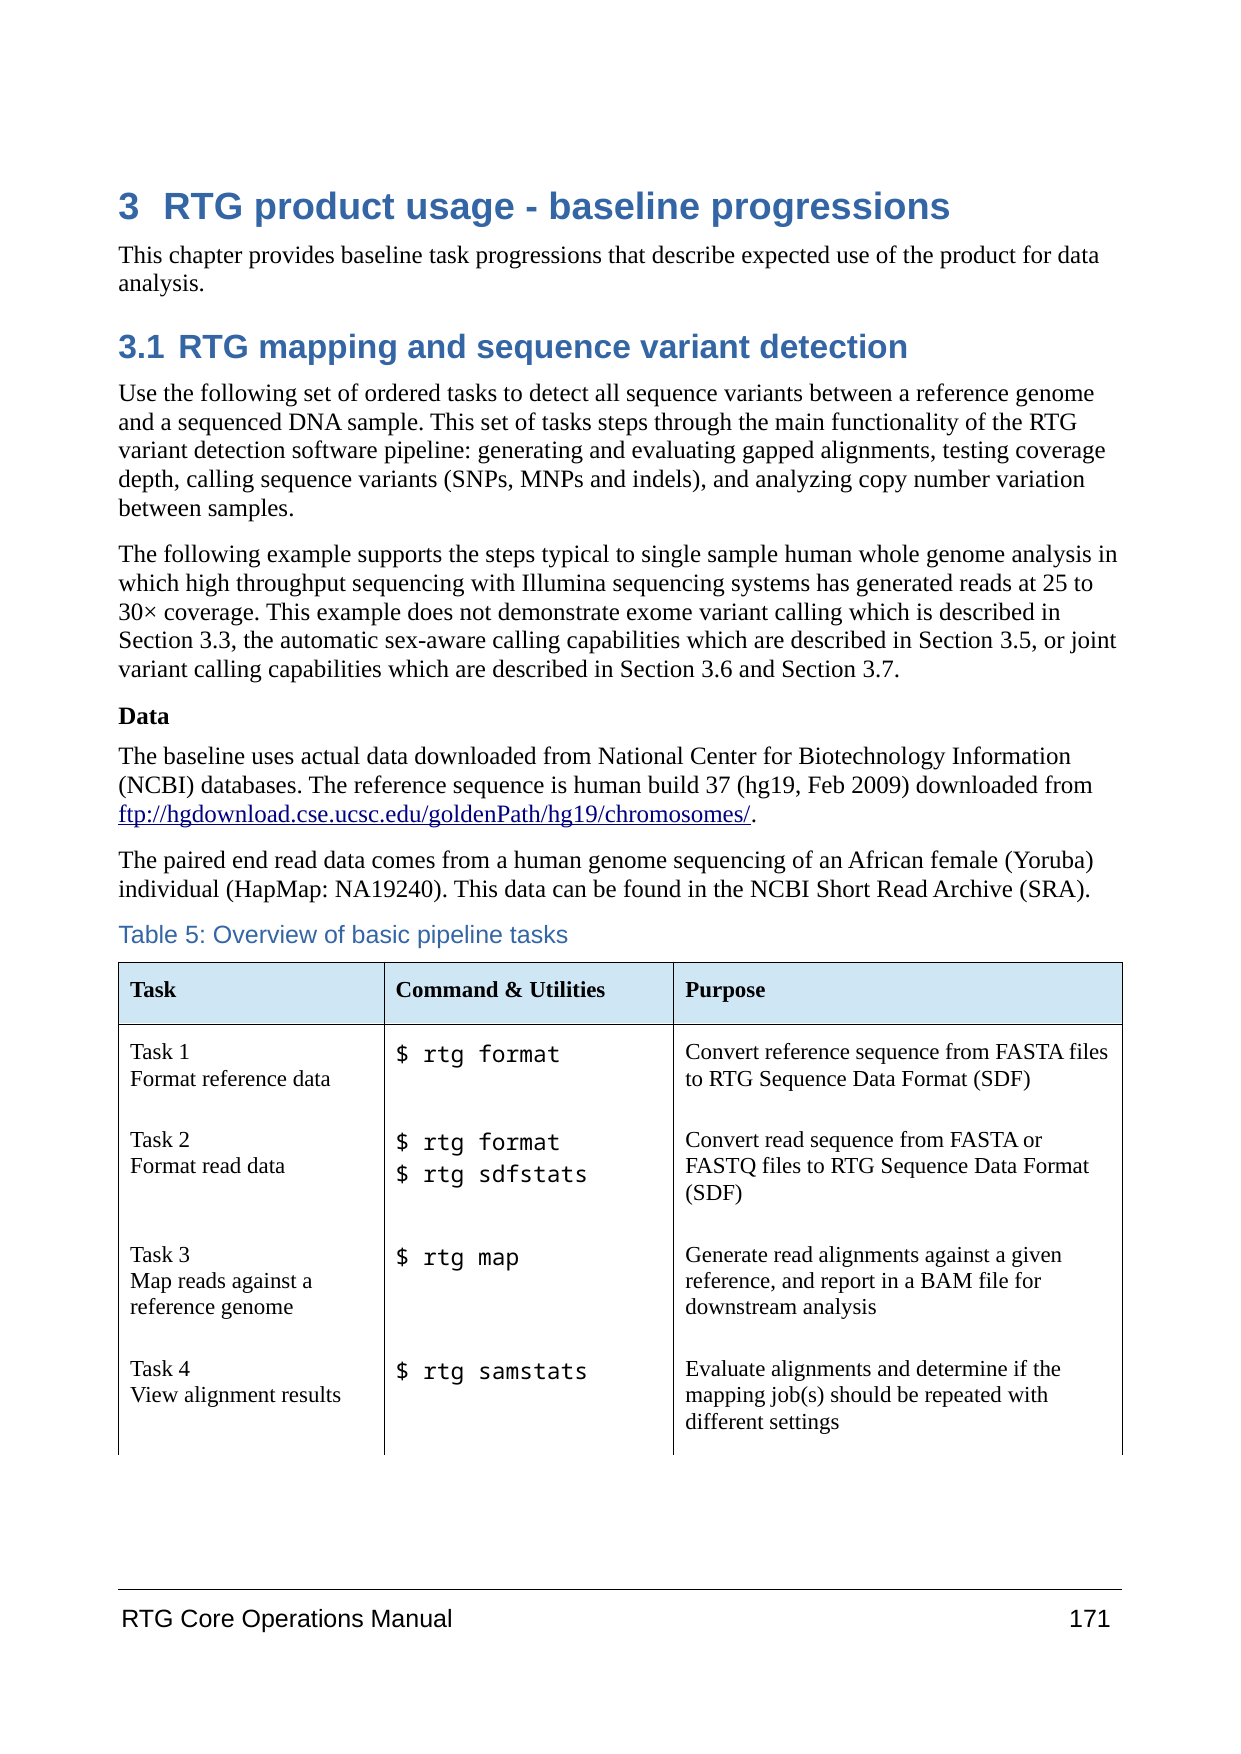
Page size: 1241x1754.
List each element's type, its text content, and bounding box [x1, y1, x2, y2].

table_cell Evaluate alignments and determine if the mapping job(s) should be repeated with different settings [674, 1340, 1122, 1455]
table_cell Task 2 Format read data [119, 1112, 384, 1226]
table_header Command & Utilities [385, 963, 673, 1023]
text Table 5: Overview of basic pipeline tasks [118, 920, 1122, 949]
text Use the following set of ordered tasks to detect all sequence variants between a reference genome and a sequenced DNA sample. This set of tasks steps through the main functionality of the RTG variant detection software pipeline: generating and evaluating gapped alignments, testing coverage depth, calling sequence variants (SNPs, MNPs and indels), and analyzing copy number variation between samples. [118, 378, 1122, 522]
table_cell $ rtg format [385, 1025, 673, 1112]
table_cell Convert reference sequence from FASTA files to RTG Sequence Data Format (SDF) [674, 1025, 1122, 1112]
table_cell Task 4 View alignment results [119, 1340, 384, 1455]
text The paired end read data comes from a human genome sequencing of an African female (Yoruba) individual (HapMap: NA19240). This data can be found in the NCBI Short Read Archive (SRA). [118, 845, 1122, 903]
table_cell $ rtg format $ rtg sdfstats [385, 1112, 673, 1226]
table_cell Convert read sequence from FASTA or FASTQ files to RTG Sequence Data Format (SDF) [674, 1112, 1122, 1226]
table_header Purpose [674, 963, 1122, 1023]
text The baseline uses actual data downloaded from National Center for Biotechnology Information (NCBI) databases. The reference sequence is human build 37 (hg19, Feb 2009) downloaded from ftp://hgdownload.cse.ucsc.edu/goldenPath/hg19/chromosomes/. [118, 741, 1122, 827]
table_header Task [119, 963, 384, 1023]
subtitle RTG product usage - baseline progressions [118, 184, 1122, 227]
text This chapter provides baseline task progressions that describe expected use of the product for data analysis. [118, 240, 1122, 297]
table_cell Generate read alignments against a given reference, and report in a BAM file for downstream analysis [674, 1226, 1122, 1340]
table_cell Task 3 Map reads against a reference genome [119, 1226, 384, 1340]
table_cell $ rtg map [385, 1226, 673, 1340]
table_cell Task 1 Format reference data [119, 1025, 384, 1112]
table_cell $ rtg samstats [385, 1340, 673, 1455]
text The following example supports the steps typical to single sample human whole genome analysis in which high throughput sequencing with Illumina sequencing systems has generated reads at 25 to 30× coverage. This example does not demonstrate exome variant calling which is described in Section 3.3, the automatic sex-aware calling capabilities which are described in Section 3.5, or joint variant calling capabilities which are described in Section 3.6 and Section 3.7. [118, 539, 1122, 683]
subtitle RTG mapping and sequence variant detection [118, 327, 1122, 365]
subtitle Data [118, 701, 1122, 729]
